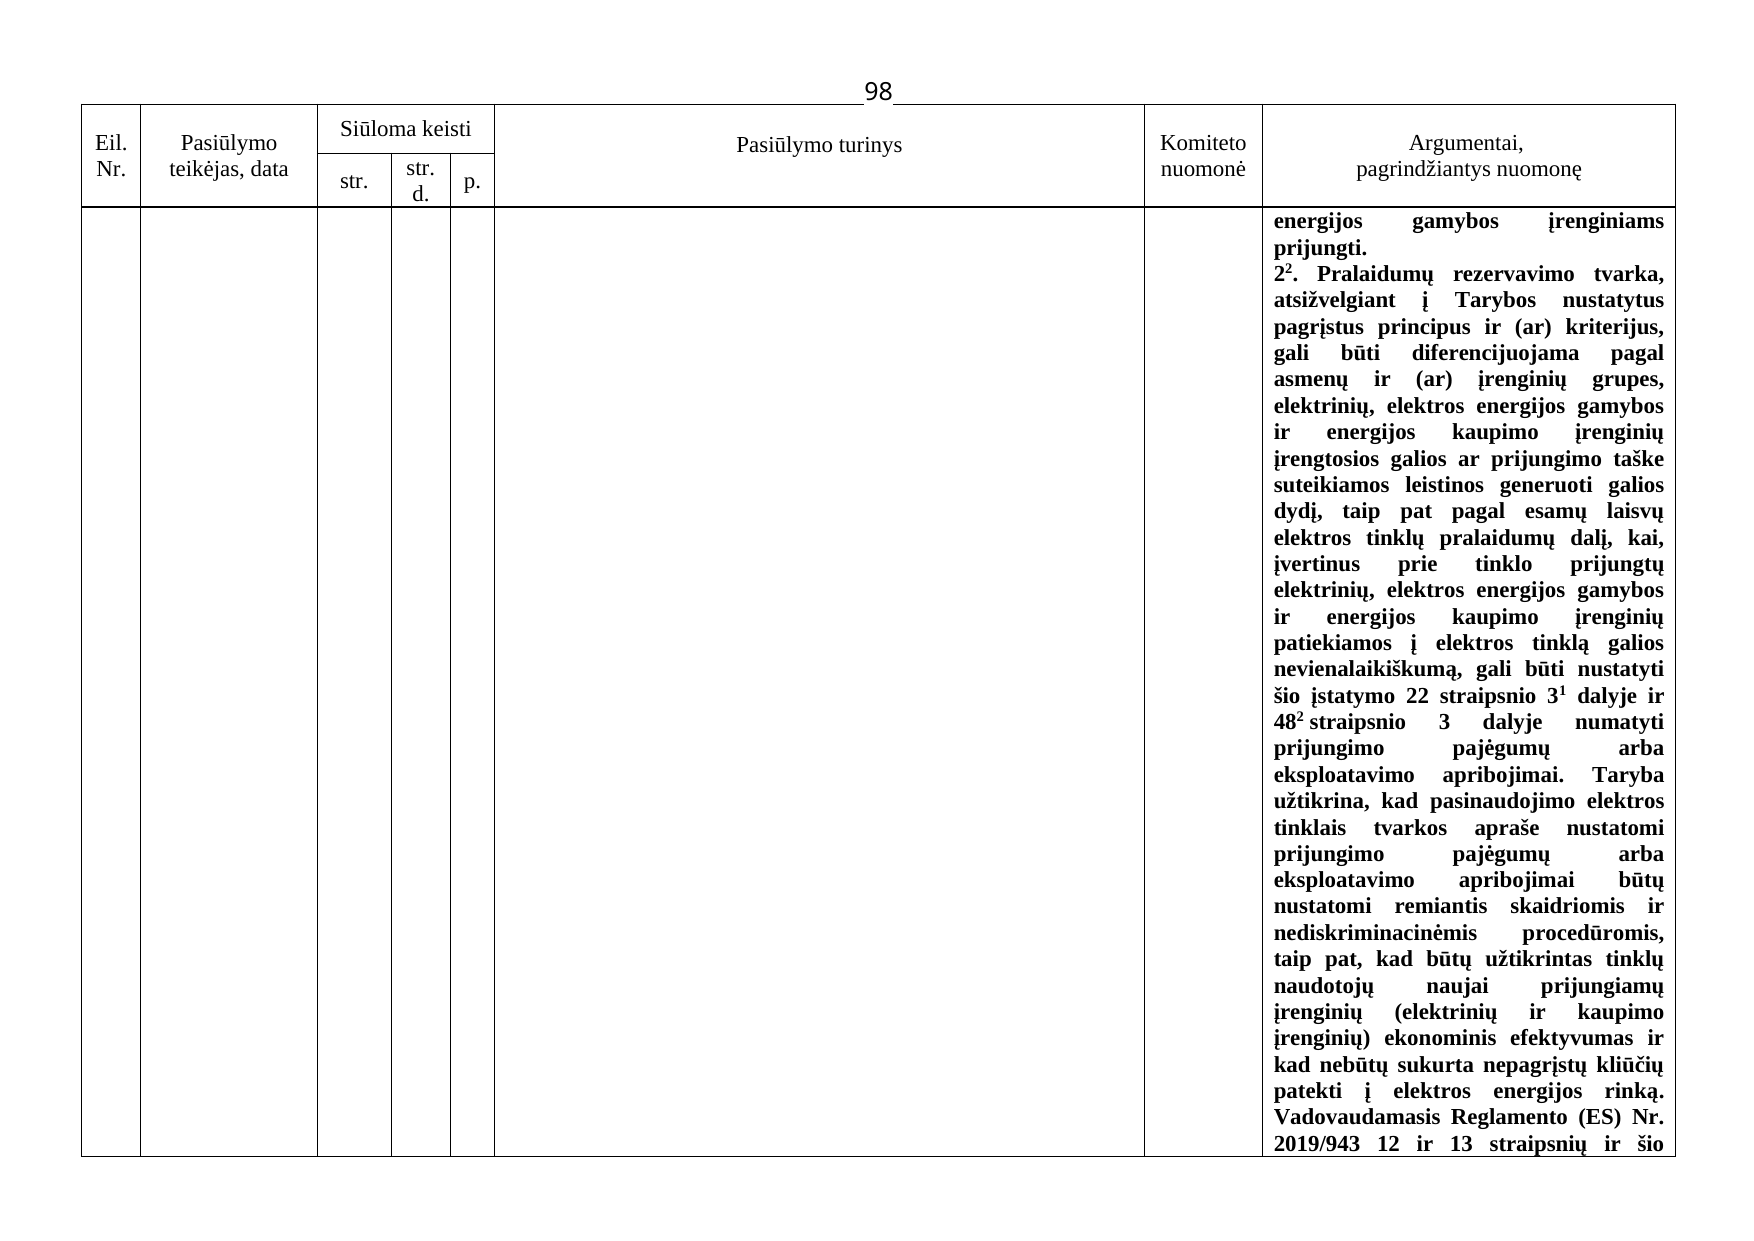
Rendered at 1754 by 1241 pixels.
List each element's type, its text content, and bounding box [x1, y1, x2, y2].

table_cell [392, 208, 450, 1156]
table_header Siūloma keisti [318, 105, 494, 153]
table_cell [1145, 208, 1262, 1156]
table_header Komiteto nuomonė [1145, 105, 1262, 206]
table_header Argumentai, pagrindžiantys nuomonę [1263, 105, 1675, 206]
table_header Pasiūlymo teikėjas, data [141, 105, 317, 206]
table_cell [141, 208, 317, 1156]
table_header Pasiūlymo turinys [495, 105, 1144, 206]
table_cell [495, 208, 1144, 1156]
table_cell str. d. [392, 154, 450, 206]
table_cell str. [318, 154, 391, 206]
table_cell [451, 208, 494, 1156]
table_cell [318, 208, 391, 1156]
table_cell [82, 208, 140, 1156]
table_header Eil. Nr. [82, 105, 140, 206]
table_cell energijos gamybos įrenginiams prijungti. 22. Pralaidumų rezervavimo tvarka, atsižvelgiant į Tarybos nustatytus pagrįstus principus ir (ar) kriterijus, gali būti diferencijuojama pagal asmenų ir (ar) įrenginių grupes, elektrinių, elektros energijos gamybos ir energijos kaupimo įrenginių įrengtosios galios ar prijungimo taške suteikiamos leistinos generuoti galios dydį, taip pat pagal esamų laisvų elektros tinklų pralaidumų dalį, kai, įvertinus prie tinklo prijungtų elektrinių, elektros energijos gamybos ir energijos kaupimo įrenginių patiekiamos į elektros tinklą galios nevienalaikiškumą, gali būti nustatyti šio įstatymo 22 straipsnio 31 dalyje ir 482 straipsnio 3 dalyje numatyti prijungimo pajėgumų arba eksploatavimo apribojimai. Taryba užtikrina, kad pasinaudojimo elektros tinklais tvarkos apraše nustatomi prijungimo pajėgumų arba eksploatavimo apribojimai būtų nustatomi remiantis skaidriomis ir nediskriminacinėmis procedūromis, taip pat, kad būtų užtikrintas tinklų naudotojų naujai prijungiamų įrenginių (elektrinių ir kaupimo įrenginių) ekonominis efektyvumas ir kad nebūtų sukurta nepagrįstų kliūčių patekti į elektros energijos rinką. Vadovaudamasis Reglamento (ES) Nr. 2019/943 12 ir 13 straipsnių ir šio [1263, 208, 1675, 1156]
table_cell p. [451, 154, 494, 206]
